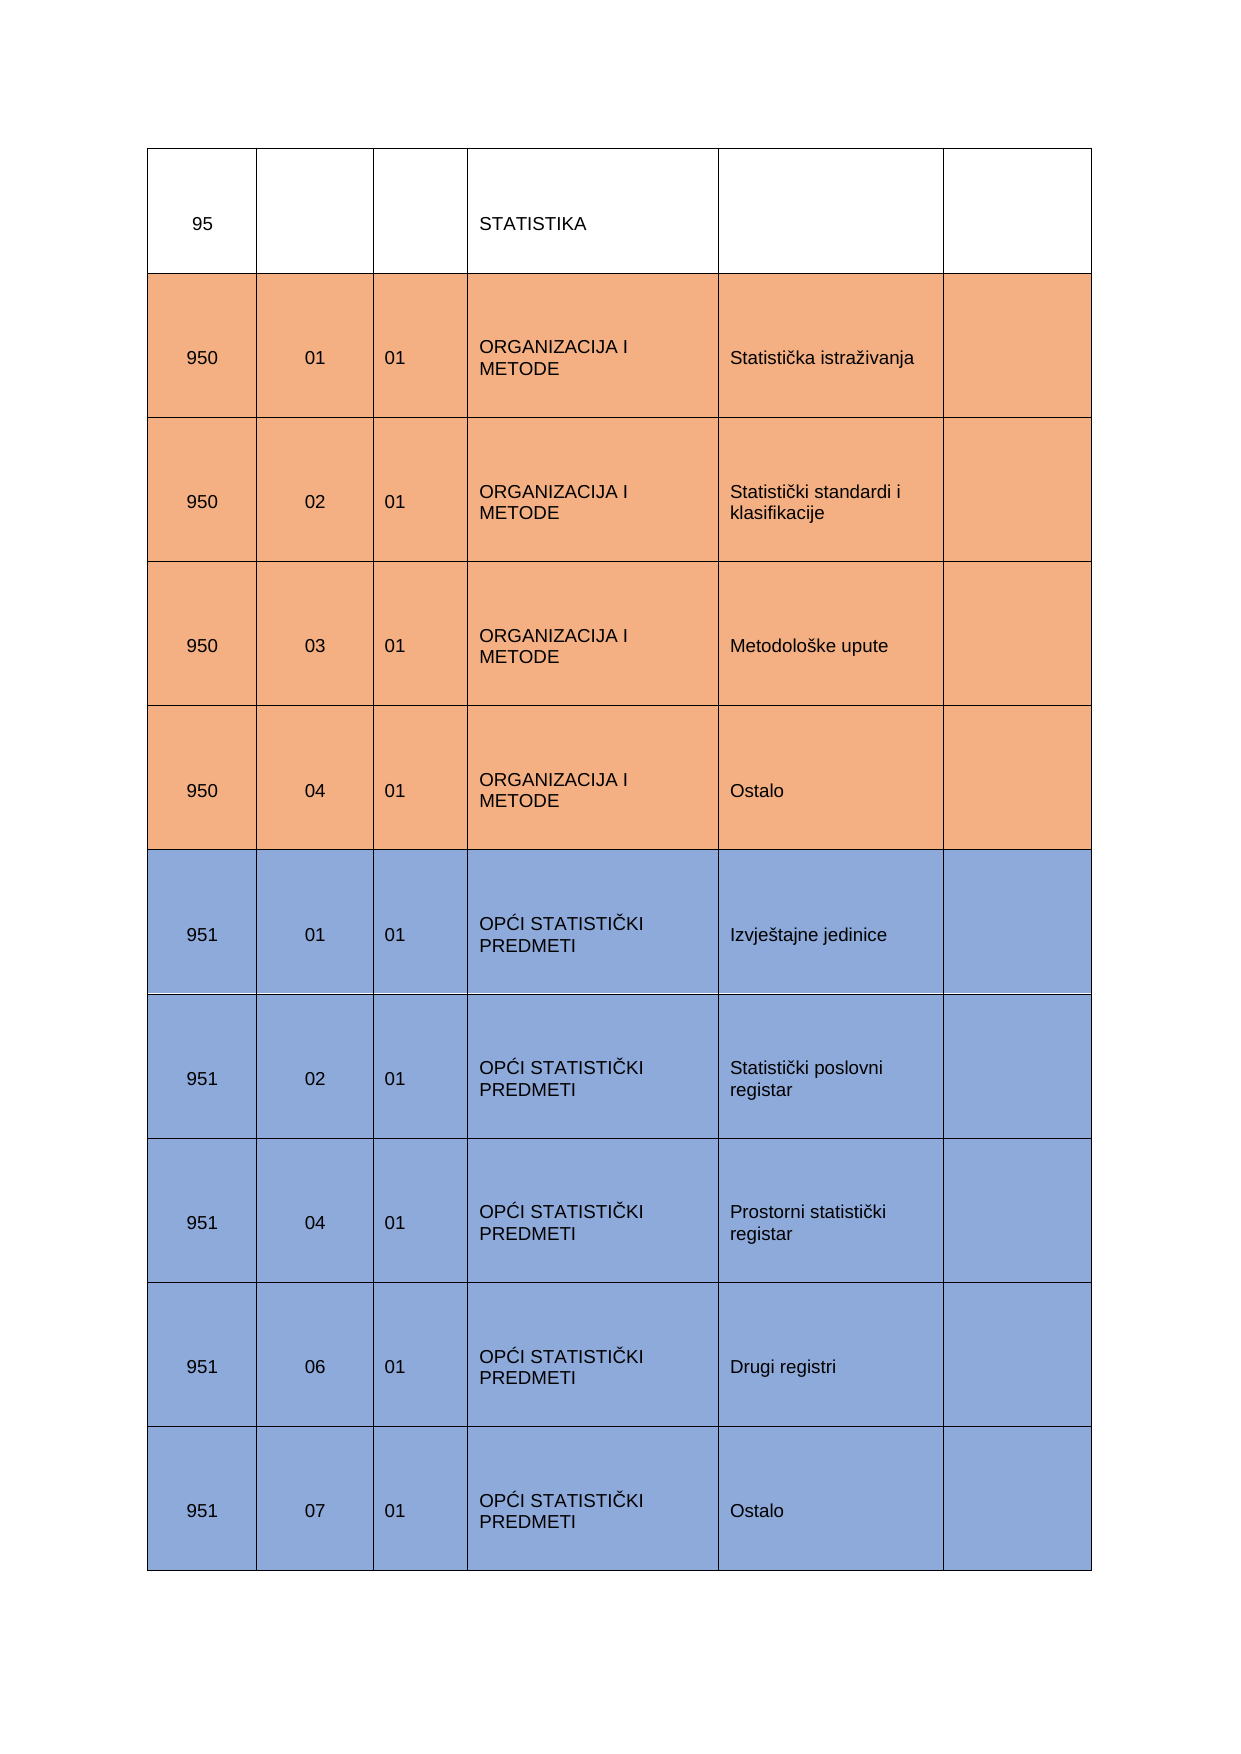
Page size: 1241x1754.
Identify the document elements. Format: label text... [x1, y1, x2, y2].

table_cell 950 [148, 274, 256, 417]
table_cell 04 [257, 1139, 373, 1282]
table_cell 01 [374, 1427, 467, 1570]
table_cell 01 [374, 850, 467, 993]
table_cell [944, 850, 1091, 993]
table_cell [944, 995, 1091, 1138]
table_cell 01 [374, 995, 467, 1138]
table_cell 951 [148, 1139, 256, 1282]
table_cell 02 [257, 418, 373, 561]
table_cell [257, 149, 373, 273]
table_cell 951 [148, 995, 256, 1138]
table_cell 03 [257, 562, 373, 705]
table_cell [374, 149, 467, 273]
table_cell 04 [257, 706, 373, 849]
table_cell Ostalo [719, 706, 943, 849]
table_cell OPĆI STATISTIČKI PREDMETI [468, 1427, 718, 1570]
table_cell 950 [148, 418, 256, 561]
table_cell [944, 1427, 1091, 1570]
table_cell [944, 562, 1091, 705]
table_cell Prostorni statistički registar [719, 1139, 943, 1282]
table_cell 06 [257, 1283, 373, 1426]
table_cell 01 [374, 1139, 467, 1282]
table_cell OPĆI STATISTIČKI PREDMETI [468, 1139, 718, 1282]
table_cell Statistička istraživanja [719, 274, 943, 417]
table_cell 01 [257, 850, 373, 993]
table_cell ORGANIZACIJA I METODE [468, 418, 718, 561]
table_cell OPĆI STATISTIČKI PREDMETI [468, 850, 718, 993]
table_cell 07 [257, 1427, 373, 1570]
table_cell 95 [148, 149, 256, 273]
table_cell [944, 1139, 1091, 1282]
table_cell 01 [374, 418, 467, 561]
table_cell ORGANIZACIJA I METODE [468, 562, 718, 705]
table_cell 950 [148, 706, 256, 849]
table_cell [944, 1283, 1091, 1426]
table_cell Statistički standardi i klasifikacije [719, 418, 943, 561]
table_cell [944, 274, 1091, 417]
table_cell STATISTIKA [468, 149, 718, 273]
table_cell ORGANIZACIJA I METODE [468, 706, 718, 849]
table_cell 01 [374, 1283, 467, 1426]
table_cell [944, 149, 1091, 273]
table_cell Ostalo [719, 1427, 943, 1570]
table_cell [944, 418, 1091, 561]
table_cell 951 [148, 1283, 256, 1426]
table_cell 02 [257, 995, 373, 1138]
table_cell 01 [257, 274, 373, 417]
table_cell [944, 706, 1091, 849]
table_cell OPĆI STATISTIČKI PREDMETI [468, 995, 718, 1138]
table_cell Metodološke upute [719, 562, 943, 705]
table_cell 950 [148, 562, 256, 705]
table_cell Izvještajne jedinice [719, 850, 943, 993]
table_cell 01 [374, 706, 467, 849]
table_cell 951 [148, 1427, 256, 1570]
table_cell 951 [148, 850, 256, 993]
table_cell OPĆI STATISTIČKI PREDMETI [468, 1283, 718, 1426]
table_cell Drugi registri [719, 1283, 943, 1426]
table_cell ORGANIZACIJA I METODE [468, 274, 718, 417]
table_cell [719, 149, 943, 273]
table_cell 01 [374, 274, 467, 417]
table_cell Statistički poslovni registar [719, 995, 943, 1138]
table_cell 01 [374, 562, 467, 705]
